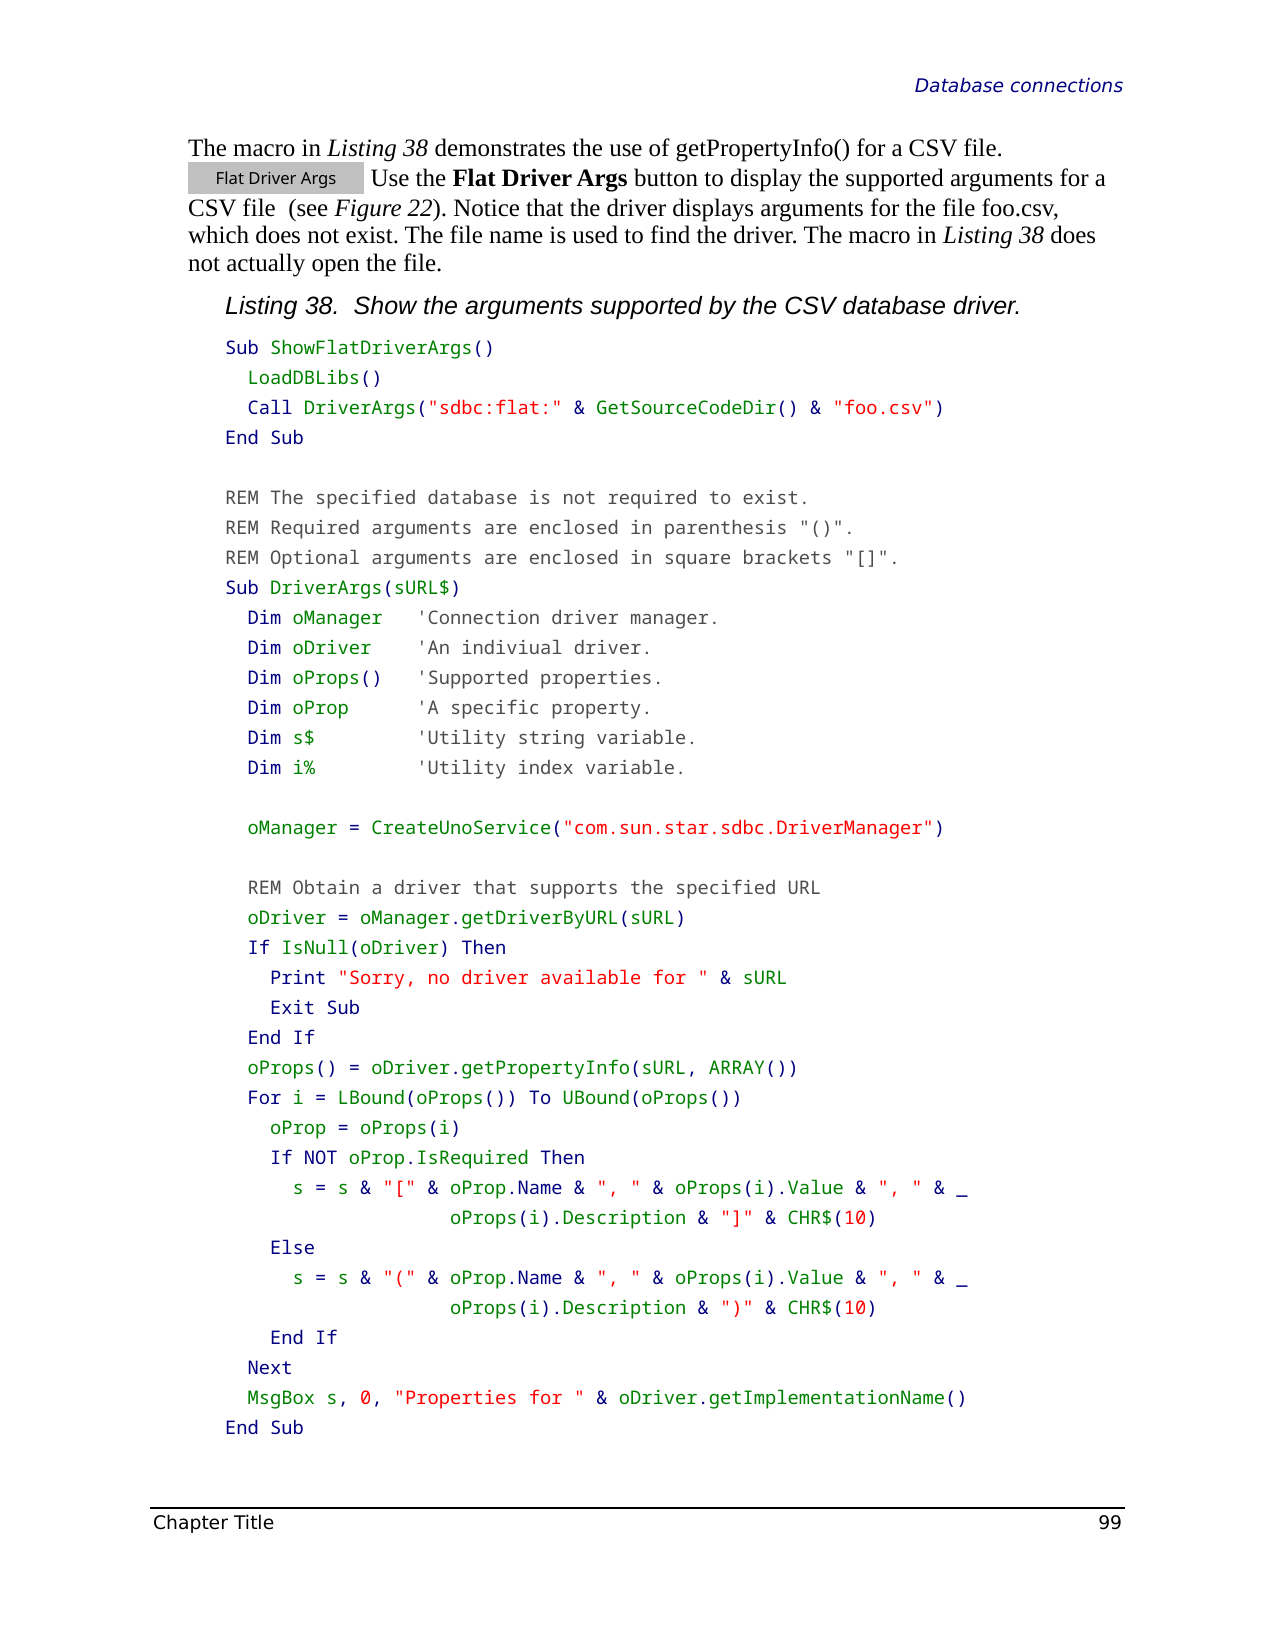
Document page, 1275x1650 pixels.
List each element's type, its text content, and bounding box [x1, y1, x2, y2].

list Listing 38. Show the arguments supported by the CSV database driver. [225, 292, 1125, 320]
text Sub ShowFlatDriverArgs() [225, 335, 1050, 360]
text Next [225, 1355, 1050, 1380]
text s = s & "(" & oProp.Name & ", " & oProps(i).Value & ", " & _ [225, 1265, 1050, 1290]
text oProp = oProps(i) [225, 1115, 1050, 1140]
text Dim i% 'Utility index variable. [225, 755, 1050, 780]
text REM The specified database is not required to exist. [225, 485, 1050, 510]
text Exit Sub [225, 995, 1050, 1020]
text s = s & "[" & oProp.Name & ", " & oProps(i).Value & ", " & _ [225, 1175, 1050, 1200]
text Print "Sorry, no driver available for " & sURL [225, 965, 1050, 990]
text Dim oProps() 'Supported properties. [225, 665, 1050, 690]
text For i = LBound(oProps()) To UBound(oProps()) [225, 1085, 1050, 1110]
text REM Optional arguments are enclosed in square brackets "[]". [225, 545, 1050, 570]
text Else [225, 1235, 1050, 1260]
text MsgBox s, 0, "Properties for " & oDriver.getImplementationName() [225, 1385, 1050, 1410]
text oDriver = oManager.getDriverByURL(sURL) [225, 905, 1050, 930]
text LoadDBLibs() [225, 365, 1050, 390]
text oProps(i).Description & ")" & CHR$(10) [225, 1295, 1050, 1320]
text If NOT oProp.IsRequired Then [225, 1145, 1050, 1170]
text REM Required arguments are enclosed in parenthesis "()". [225, 515, 1050, 540]
text Dim s$ 'Utility string variable. [225, 725, 1050, 750]
text Dim oDriver 'An indiviual driver. [225, 635, 1050, 660]
text Call DriverArgs("sdbc:flat:" & GetSourceCodeDir() & "foo.csv") [225, 395, 1050, 420]
text Sub DriverArgs(sURL$) [225, 575, 1050, 600]
text End Sub [225, 1415, 1050, 1440]
text End If [225, 1325, 1050, 1350]
text Dim oProp 'A specific property. [225, 695, 1050, 720]
text End If [225, 1025, 1050, 1050]
text The macro in Listing 38 demonstrates the use of getPropertyInfo() for a CSV file. Use the Flat Driver Args button to display the supported arguments for a CSV file (see Figure 22). Notice that the driver displays arguments for the file foo.csv, which does not exist. The file name is used to find the driver. The macro in Listing 38 does not actually open the file. [188, 134, 1125, 277]
text oManager = CreateUnoService("com.sun.star.sdbc.DriverManager") [225, 815, 1050, 840]
text Dim oManager 'Connection driver manager. [225, 605, 1050, 630]
text REM Obtain a driver that supports the specified URL [225, 875, 1050, 900]
text oProps(i).Description & "]" & CHR$(10) [225, 1205, 1050, 1230]
text If IsNull(oDriver) Then [225, 935, 1050, 960]
text oProps() = oDriver.getPropertyInfo(sURL, ARRAY()) [225, 1055, 1050, 1080]
text End Sub [225, 425, 1050, 450]
